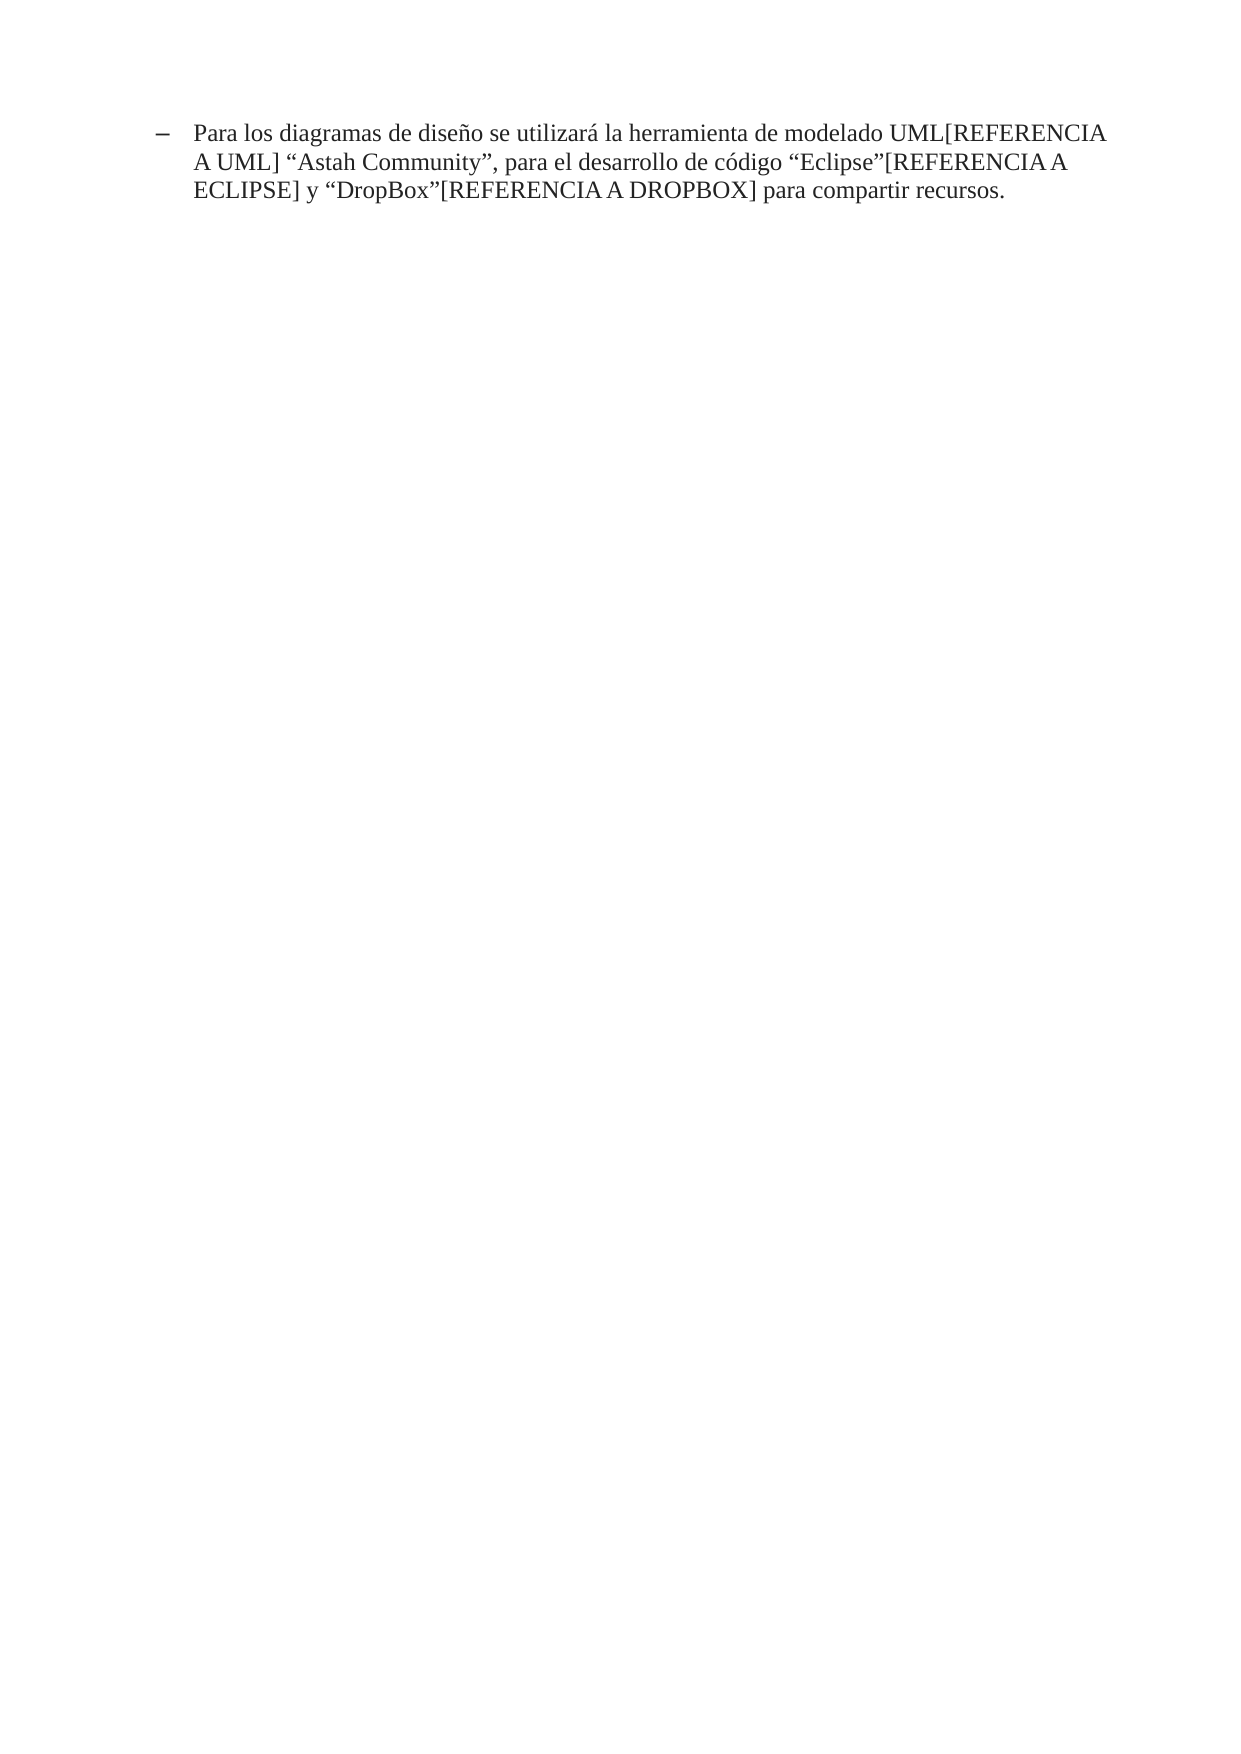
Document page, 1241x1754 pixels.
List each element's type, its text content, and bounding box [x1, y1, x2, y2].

list Para los diagramas de diseño se utilizará la herramienta de modelado UML[REFERENCIA A UML] “Astah Community”, para el desarrollo de código “Eclipse”[REFERENCIA A ECLIPSE] y “DropBox”[REFERENCIA A DROPBOX] para compartir recursos. [156, 118, 1122, 204]
